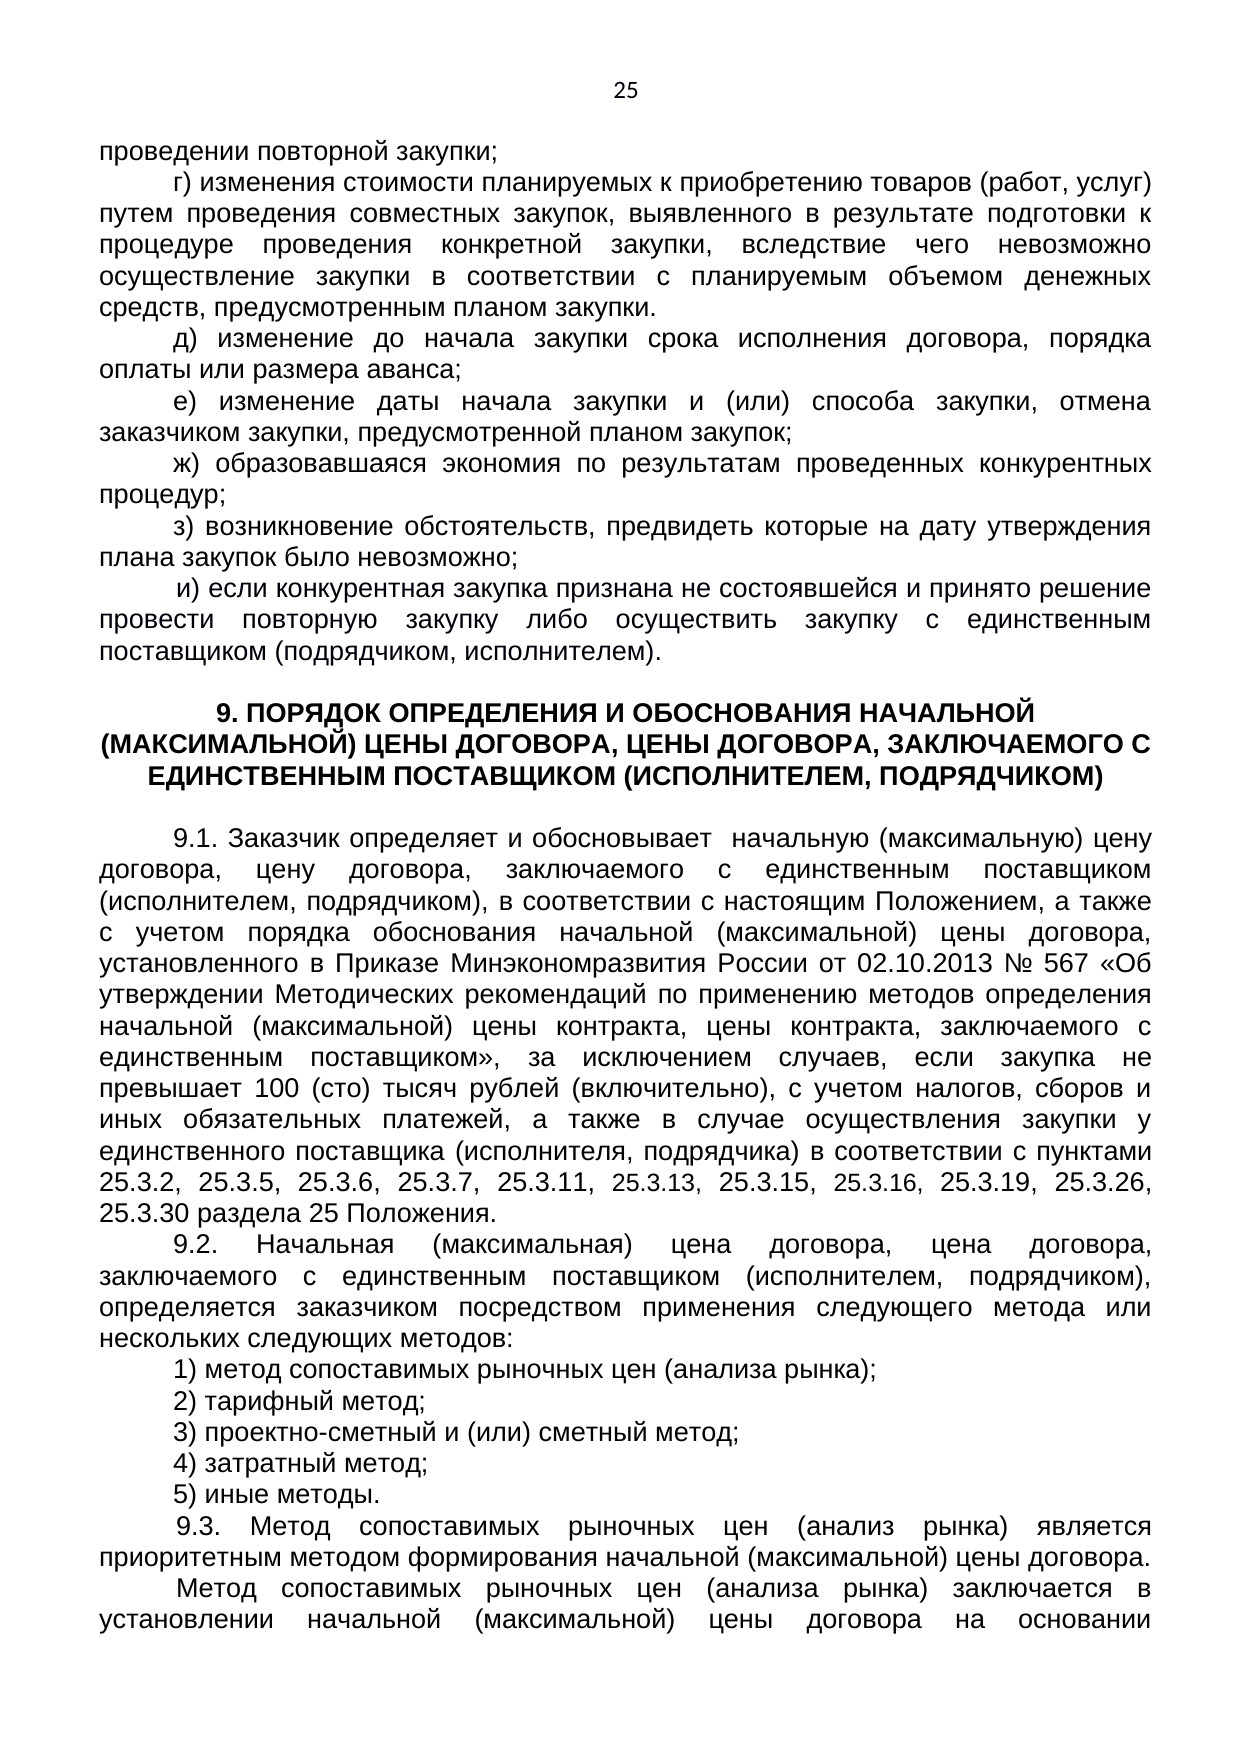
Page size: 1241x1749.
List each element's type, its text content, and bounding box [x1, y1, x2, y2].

text 9. ПОРЯДОК ОПРЕДЕЛЕНИЯ И ОБОСНОВАНИЯ НАЧАЛЬНОЙ (МАКСИМАЛЬНОЙ) ЦЕНЫ ДОГОВОРА, ЦЕНЫ ДОГОВОРА, ЗАКЛЮЧАЕМОГО С ЕДИНСТВЕННЫМ ПОСТАВЩИКОМ (ИСПОЛНИТЕЛЕМ, ПОДРЯДЧИКОМ) [99, 697, 1152, 791]
text 1) метод сопоставимых рыночных цен (анализа рынка); [99, 1353, 1152, 1385]
text Метод сопоставимых рыночных цен (анализа рынка) заключается в установлении начальной (максимальной) цены договора на основании [99, 1572, 1152, 1635]
text ж) образовавшаяся экономия по результатам проведенных конкурентных процедур; [99, 447, 1152, 510]
text 5) иные методы. [99, 1478, 1152, 1510]
text 9.3. Метод сопоставимых рыночных цен (анализ рынка) является приоритетным методом формирования начальной (максимальной) цены договора. [99, 1510, 1152, 1572]
text е) изменение даты начала закупки и (или) способа закупки, отмена заказчиком закупки, предусмотренной планом закупок; [99, 385, 1152, 447]
text 4) затратный метод; [99, 1447, 1152, 1478]
text 2) тарифный метод; [99, 1385, 1152, 1416]
text 3) проектно-сметный и (или) сметный метод; [99, 1416, 1152, 1447]
text з) возникновение обстоятельств, предвидеть которые на дату утверждения плана закупок было невозможно; [99, 510, 1152, 572]
text проведении повторной закупки; [99, 135, 1152, 166]
text д) изменение до начала закупки срока исполнения договора, порядка оплаты или размера аванса; [99, 322, 1152, 385]
text 9.2. Начальная (максимальная) цена договора, цена договора, заключаемого с единственным поставщиком (исполнителем, подрядчиком), определяется заказчиком посредством применения следующего метода или нескольких следующих методов: [99, 1228, 1152, 1353]
text 9.1. Заказчик определяет и обосновывает начальную (максимальную) цену договора, цену договора, заключаемого с единственным поставщиком (исполнителем, подрядчиком), в соответствии с настоящим Положением, а также с учетом порядка обоснования начальной (максимальной) цены договора, установленного в Приказе Минэкономразвития России от 02.10.2013 № 567 «Об утверждении Методических рекомендаций по применению методов определения начальной (максимальной) цены контракта, цены контракта, заключаемого с единственным поставщиком», за исключением случаев, если закупка не превышает 100 (сто) тысяч рублей (включительно), с учетом налогов, сборов и иных обязательных платежей, а также в случае осуществления закупки у единственного поставщика (исполнителя, подрядчика) в соответствии с пунктами 25.3.2, 25.3.5, 25.3.6, 25.3.7, 25.3.11, 25.3.13, 25.3.15, 25.3.16, 25.3.19, 25.3.26, 25.3.30 раздела 25 Положения. [99, 822, 1152, 1228]
text и) если конкурентная закупка признана не состоявшейся и принято решение провести повторную закупку либо осуществить закупку с единственным поставщиком (подрядчиком, исполнителем). [99, 572, 1152, 666]
text г) изменения стоимости планируемых к приобретению товаров (работ, услуг) путем проведения совместных закупок, выявленного в результате подготовки к процедуре проведения конкретной закупки, вследствие чего невозможно осуществление закупки в соответствии с планируемым объемом денежных средств, предусмотренным планом закупки. [99, 166, 1152, 322]
